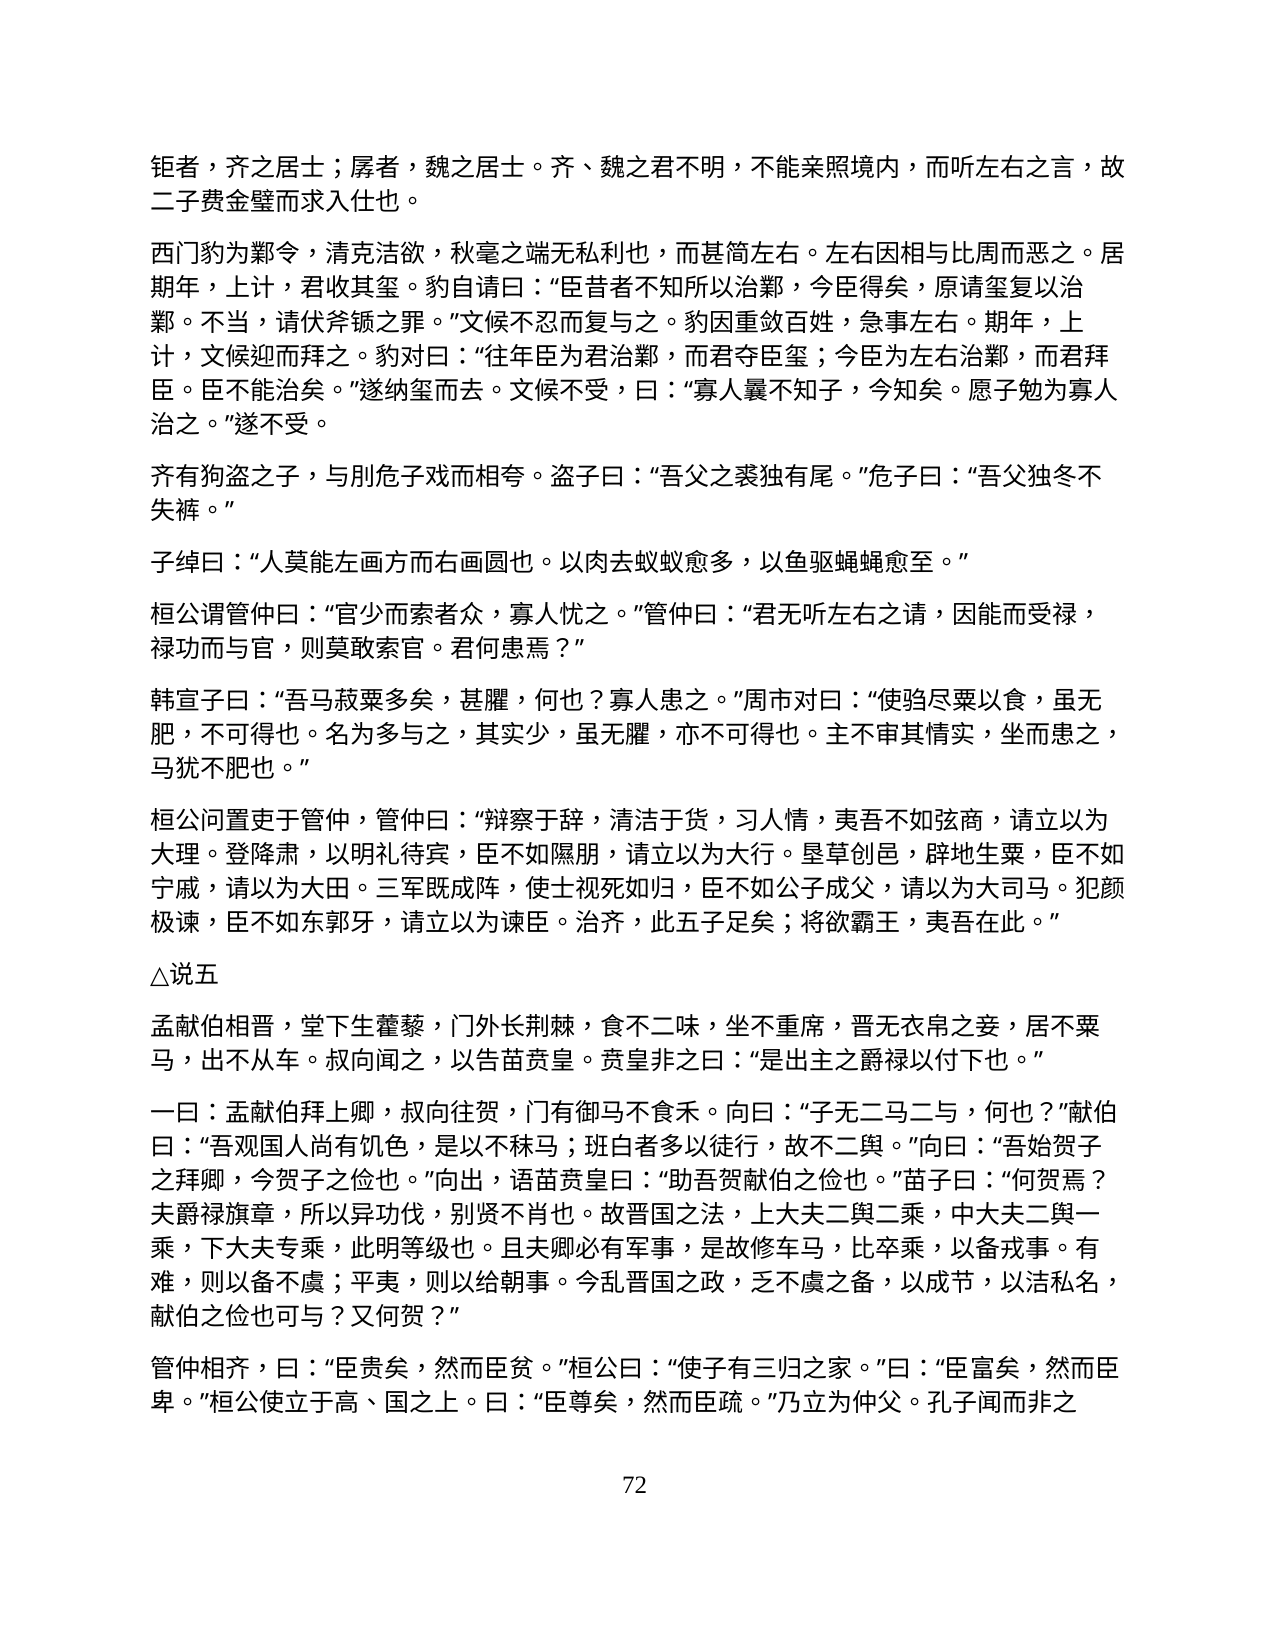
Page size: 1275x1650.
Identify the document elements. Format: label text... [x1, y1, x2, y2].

text 桓公谓管仲曰：“官少而索者众，寡人忧之。”管仲曰：“君无听左右之请，因能而受禄，禄功而与官，则莫敢索官。君何患焉？” [150, 596, 1125, 664]
text △说五 [150, 957, 1125, 991]
text 管仲相齐，曰：“臣贵矣，然而臣贫。”桓公曰：“使子有三归之家。”曰：“臣富矣，然而臣卑。”桓公使立于高、国之上。曰：“臣尊矣，然而臣疏。”乃立为仲父。孔子闻而非之 [150, 1351, 1125, 1419]
text 齐有狗盗之子，与刖危子戏而相夸。盗子曰：“吾父之裘独有尾。”危子曰：“吾父独冬不失裤。” [150, 458, 1125, 526]
text 子绰曰：“人莫能左画方而右画圆也。以肉去蚁蚁愈多，以鱼驱蝇蝇愈至。” [150, 544, 1125, 578]
text 一曰：盂献伯拜上卿，叔向往贺，门有御马不食禾。向曰：“子无二马二与，何也？”献伯曰：“吾观国人尚有饥色，是以不秣马；班白者多以徒行，故不二舆。”向曰：“吾始贺子之拜卿，今贺子之俭也。”向出，语苗贲皇曰：“助吾贺献伯之俭也。”苗子曰：“何贺焉？夫爵禄旗章，所以异功伐，别贤不肖也。故晋国之法，上大夫二舆二乘，中大夫二舆一乘，下大夫专乘，此明等级也。且夫卿必有军事，是故修车马，比卒乘，以备戎事。有难，则以备不虞；平夷，则以给朝事。今乱晋国之政，乏不虞之备，以成节，以洁私名，献伯之俭也可与？又何贺？” [150, 1095, 1125, 1333]
text 钜者，齐之居士；孱者，魏之居士。齐、魏之君不明，不能亲照境内，而听左右之言，故二子费金璧而求入仕也。 [150, 150, 1125, 218]
text 西门豹为鄴令，清克洁欲，秋毫之端无私利也，而甚简左右。左右因相与比周而恶之。居期年，上计，君收其玺。豹自请曰：“臣昔者不知所以治鄴，今臣得矣，原请玺复以治鄴。不当，请伏斧锧之罪。”文候不忍而复与之。豹因重敛百姓，急事左右。期年，上计，文候迎而拜之。豹对曰：“往年臣为君治鄴，而君夺臣玺；今臣为左右治鄴，而君拜臣。臣不能治矣。”遂纳玺而去。文候不受，曰：“寡人曩不知子，今知矣。愿子勉为寡人治之。”遂不受。 [150, 236, 1125, 440]
text 孟献伯相晋，堂下生藿藜，门外长荆棘，食不二味，坐不重席，晋无衣帛之妾，居不粟马，出不从车。叔向闻之，以告苗贲皇。贲皇非之曰：“是出主之爵禄以付下也。” [150, 1009, 1125, 1077]
text 桓公问置吏于管仲，管仲曰：“辩察于辞，清洁于货，习人情，夷吾不如弦商，请立以为大理。登降肃，以明礼待宾，臣不如隰朋，请立以为大行。垦草创邑，辟地生粟，臣不如宁戚，请以为大田。三军既成阵，使士视死如归，臣不如公子成父，请以为大司马。犯颜极谏，臣不如东郭牙，请立以为谏臣。治齐，此五子足矣；将欲霸王，夷吾在此。” [150, 802, 1125, 939]
text 韩宣子曰：“吾马菽粟多矣，甚臞，何也？寡人患之。”周市对曰：“使驺尽粟以食，虽无肥，不可得也。名为多与之，其实少，虽无臞，亦不可得也。主不审其情实，坐而患之，马犹不肥也。” [150, 682, 1125, 784]
